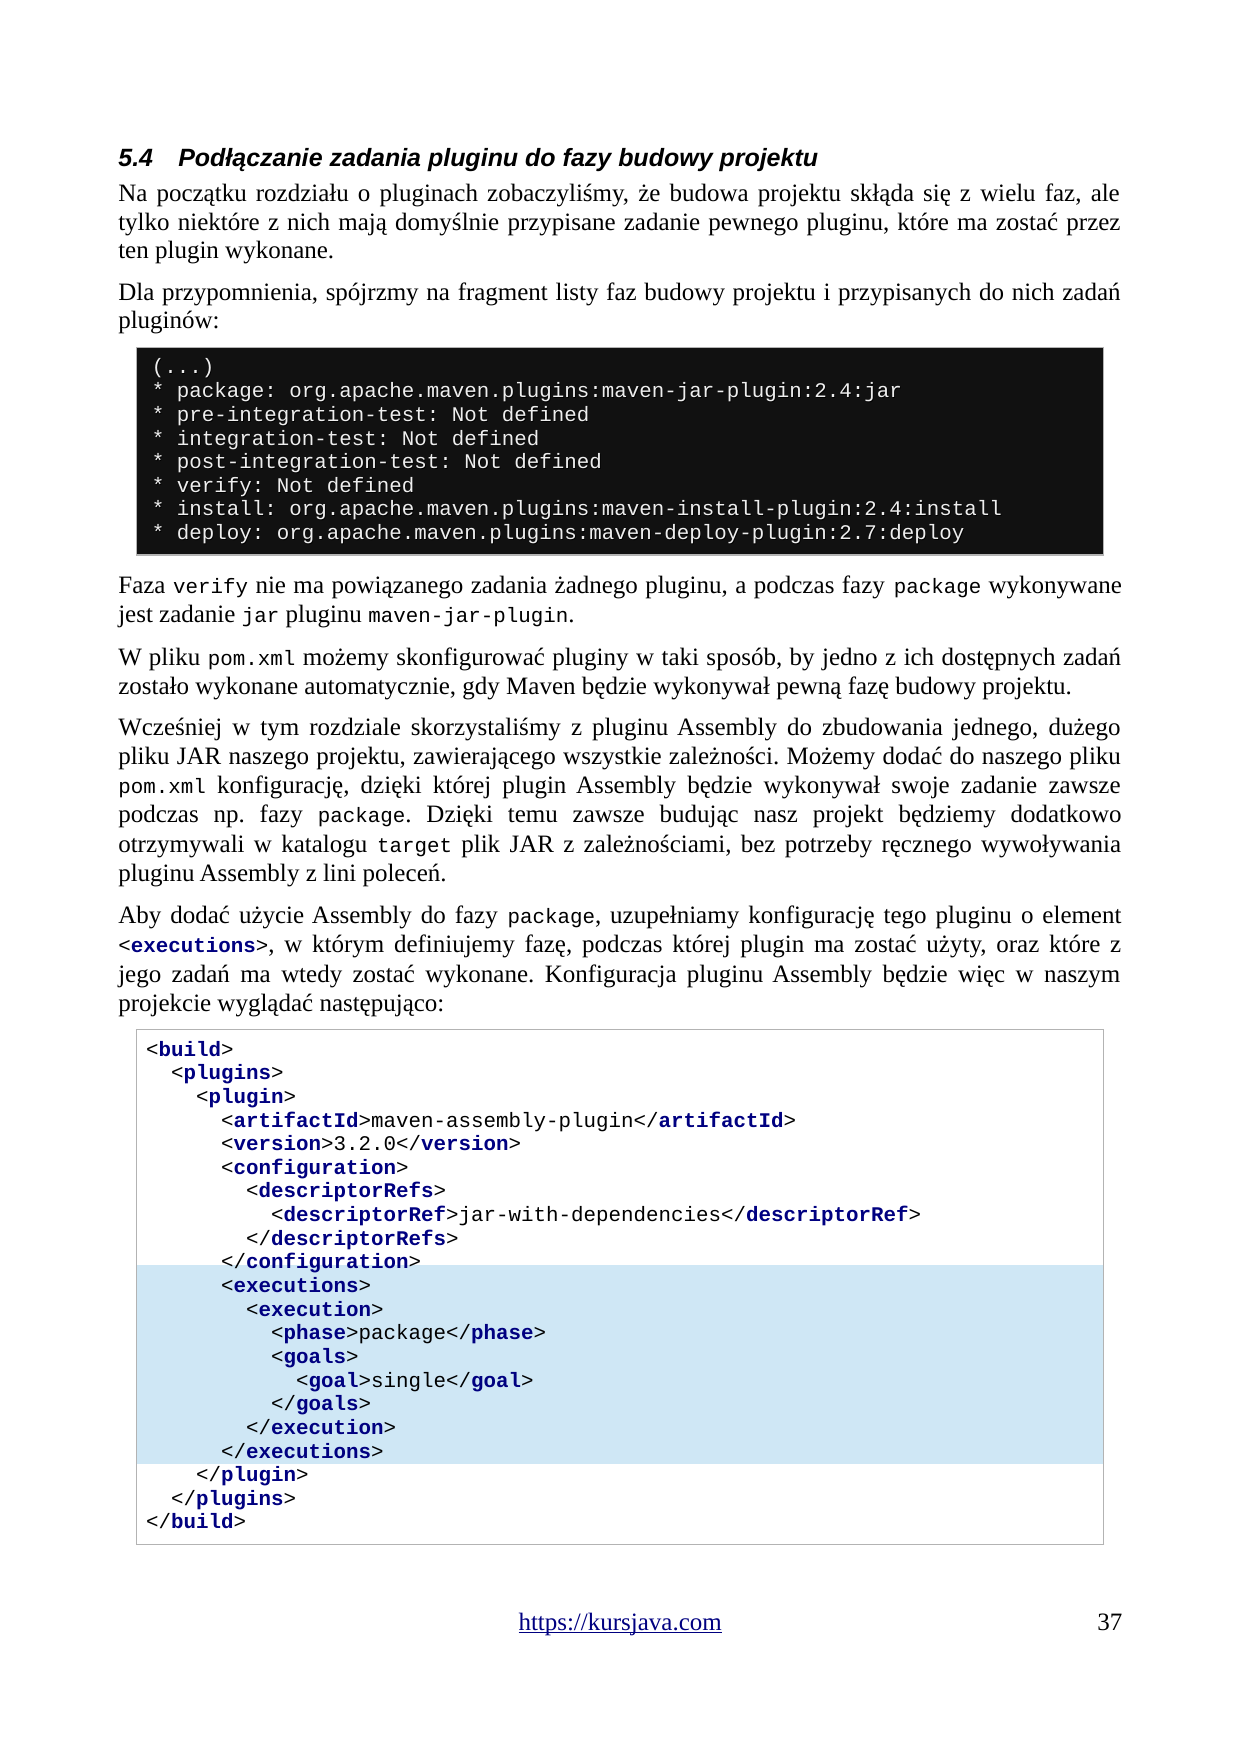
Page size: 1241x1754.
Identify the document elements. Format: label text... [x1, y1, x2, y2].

text * integration-test: Not defined [137, 418, 1103, 441]
text * verify: Not defined [137, 465, 1103, 488]
text </descriptorRefs> [137, 1218, 1103, 1242]
subtitle Podłączanie zadania pluginu do fazy budowy projektu [118, 143, 1122, 172]
text * pre-integration-test: Not defined [137, 394, 1103, 418]
text <execution> [137, 1289, 1103, 1312]
text (...) [137, 348, 1103, 370]
text <descriptorRefs> [137, 1171, 1103, 1194]
text </build> [137, 1502, 1103, 1544]
text * post-integration-test: Not defined [137, 441, 1103, 465]
text <artifactId>maven-assembly-plugin</artifactId> [137, 1100, 1103, 1123]
text </execution> [137, 1407, 1103, 1431]
text <build> [137, 1030, 1103, 1052]
text <plugin> [137, 1076, 1103, 1100]
text <goals> [137, 1336, 1103, 1360]
text Dla przypomnienia, spójrzmy na fragment listy faz budowy projektu i przypisanych do nich zadań pluginów: [118, 277, 1122, 334]
text <descriptorRef>jar-with-dependencies</descriptorRef> [137, 1194, 1103, 1218]
text Na początku rozdziału o pluginach zobaczyliśmy, że budowa projektu skłąda się z wielu faz, ale tylko niektóre z nich mają domyślnie przypisane zadanie pewnego pluginu, które ma zostać przez ten plugin wykonane. [118, 178, 1122, 264]
text </executions> [137, 1431, 1103, 1454]
text <configuration> [137, 1147, 1103, 1171]
text Wcześniej w tym rozdziale skorzystaliśmy z pluginu Assembly do zbudowania jednego, dużego pliku JAR naszego projektu, zawierającego wszystkie zależności. Możemy dodać do naszego pliku pom.xml konfigurację, dzięki której plugin Assembly będzie wykonywał swoje zadanie zawsze podczas np. fazy package. Dzięki temu zawsze budując nasz projekt będziemy dodatkowo otrzymywali w katalogu target plik JAR z zależnościami, bez potrzeby ręcznego wywoływania pluginu Assembly z lini poleceń. [118, 712, 1122, 887]
text <version>3.2.0</version> [137, 1123, 1103, 1147]
text <plugins> [137, 1052, 1103, 1076]
text </configuration> [137, 1242, 1103, 1265]
text * deploy: org.apache.maven.plugins:maven-deploy-plugin:2.7:deploy [137, 512, 1103, 554]
text <phase>package</phase> [137, 1312, 1103, 1336]
text Faza verify nie ma powiązanego zadania żadnego pluginu, a podczas fazy package wykonywane jest zadanie jar pluginu maven-jar-plugin. [118, 570, 1122, 629]
text * install: org.apache.maven.plugins:maven-install-plugin:2.4:install [137, 488, 1103, 512]
text <goal>single</goal> [137, 1360, 1103, 1383]
text W pliku pom.xml możemy skonfigurować pluginy w taki sposób, by jedno z ich dostępnych zadań zostało wykonane automatycznie, gdy Maven będzie wykonywał pewną fazę budowy projektu. [118, 642, 1122, 700]
text Aby dodać użycie Assembly do fazy package, uzupełniamy konfigurację tego pluginu o element <executions>, w którym definiujemy fazę, podczas której plugin ma zostać użyty, oraz które z jego zadań ma wtedy zostać wykonane. Konfiguracja pluginu Assembly będzie więc w naszym projekcie wyglądać następująco: [118, 900, 1122, 1016]
text <executions> [137, 1265, 1103, 1289]
text </plugin> [137, 1454, 1103, 1478]
text </goals> [137, 1383, 1103, 1407]
text * package: org.apache.maven.plugins:maven-jar-plugin:2.4:jar [137, 370, 1103, 394]
text </plugins> [137, 1478, 1103, 1502]
